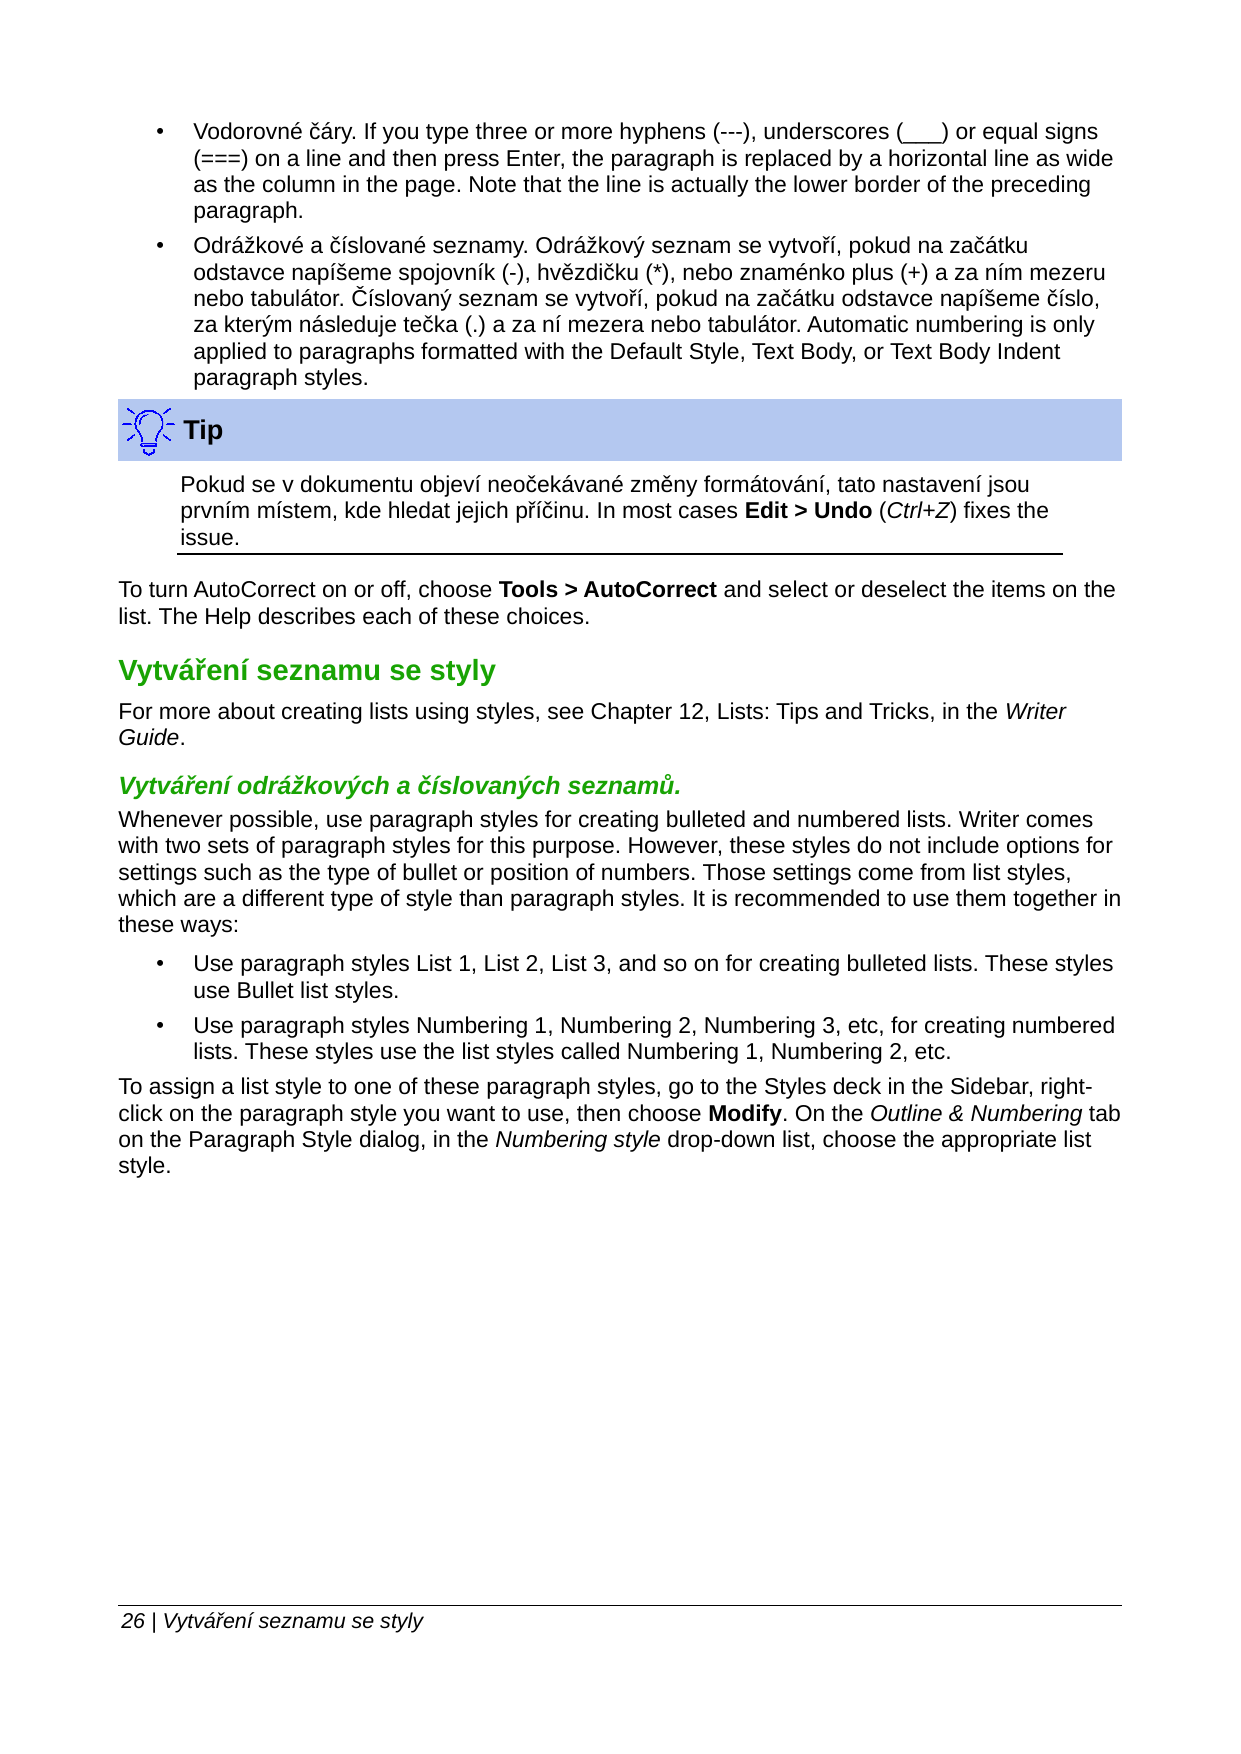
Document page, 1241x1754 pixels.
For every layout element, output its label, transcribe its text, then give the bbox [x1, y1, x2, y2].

subtitle Tip [118, 399, 1122, 461]
list Vodorovné čáry. If you type three or more hyphens (---), underscores (___) or equal signs (===) on a line and then press Enter, the paragraph is replaced by a horizontal line as wide as the column in the page. Note that the line is actually the lower border of the preceding paragraph. [156, 118, 1122, 223]
text To assign a list style to one of these paragraph styles, go to the Styles deck in the Sidebar, right-click on the paragraph style you want to use, then choose Modify. On the Outline & Numbering tab on the Paragraph Style dialog, in the Numbering style drop-down list, choose the appropriate list style. [118, 1073, 1122, 1179]
picture [119, 400, 179, 460]
list Use paragraph styles Numbering 1, Numbering 2, Numbering 3, etc, for creating numbered lists. These styles use the list styles called Numbering 1, Numbering 2, etc. [156, 1012, 1122, 1064]
text Pokud se v dokumentu objeví neočekávané změny formátování, tato nastavení jsou prvním místem, kde hledat jejich příčinu. In most cases Edit > Undo (Ctrl+Z) fixes the issue. [177, 468, 1063, 553]
text Whenever possible, use paragraph styles for creating bulleted and numbered lists. Writer comes with two sets of paragraph styles for this purpose. However, these styles do not include options for settings such as the type of bullet or position of numbers. Those settings come from list styles, which are a different type of style than paragraph styles. It is recommended to use them together in these ways: [118, 806, 1122, 938]
list Odrážkové a číslované seznamy. Odrážkový seznam se vytvoří, pokud na začátku odstavce napíšeme spojovník (-), hvězdičku (*), nebo znaménko plus (+) a za ním mezeru nebo tabulátor. Číslovaný seznam se vytvoří, pokud na začátku odstavce napíšeme číslo, za kterým následuje tečka (.) a za ní mezera nebo tabulátor. Automatic numbering is only applied to paragraphs formatted with the Default Style, Text Body, or Text Body Indent paragraph styles. [156, 232, 1122, 391]
subtitle Vytváření odrážkových a číslovaných seznamů. [118, 771, 1122, 800]
text For more about creating lists using styles, see Chapter 12, Lists: Tips and Tricks, in the Writer Guide. [118, 698, 1122, 751]
subtitle Vytváření seznamu se styly [118, 653, 1122, 686]
list Use paragraph styles List 1, List 2, List 3, and so on for creating bulleted lists. These styles use Bullet list styles. [156, 950, 1122, 1003]
text To turn AutoCorrect on or off, choose Tools > AutoCorrect and select or deselect the items on the list. The Help describes each of these choices. [118, 576, 1122, 629]
